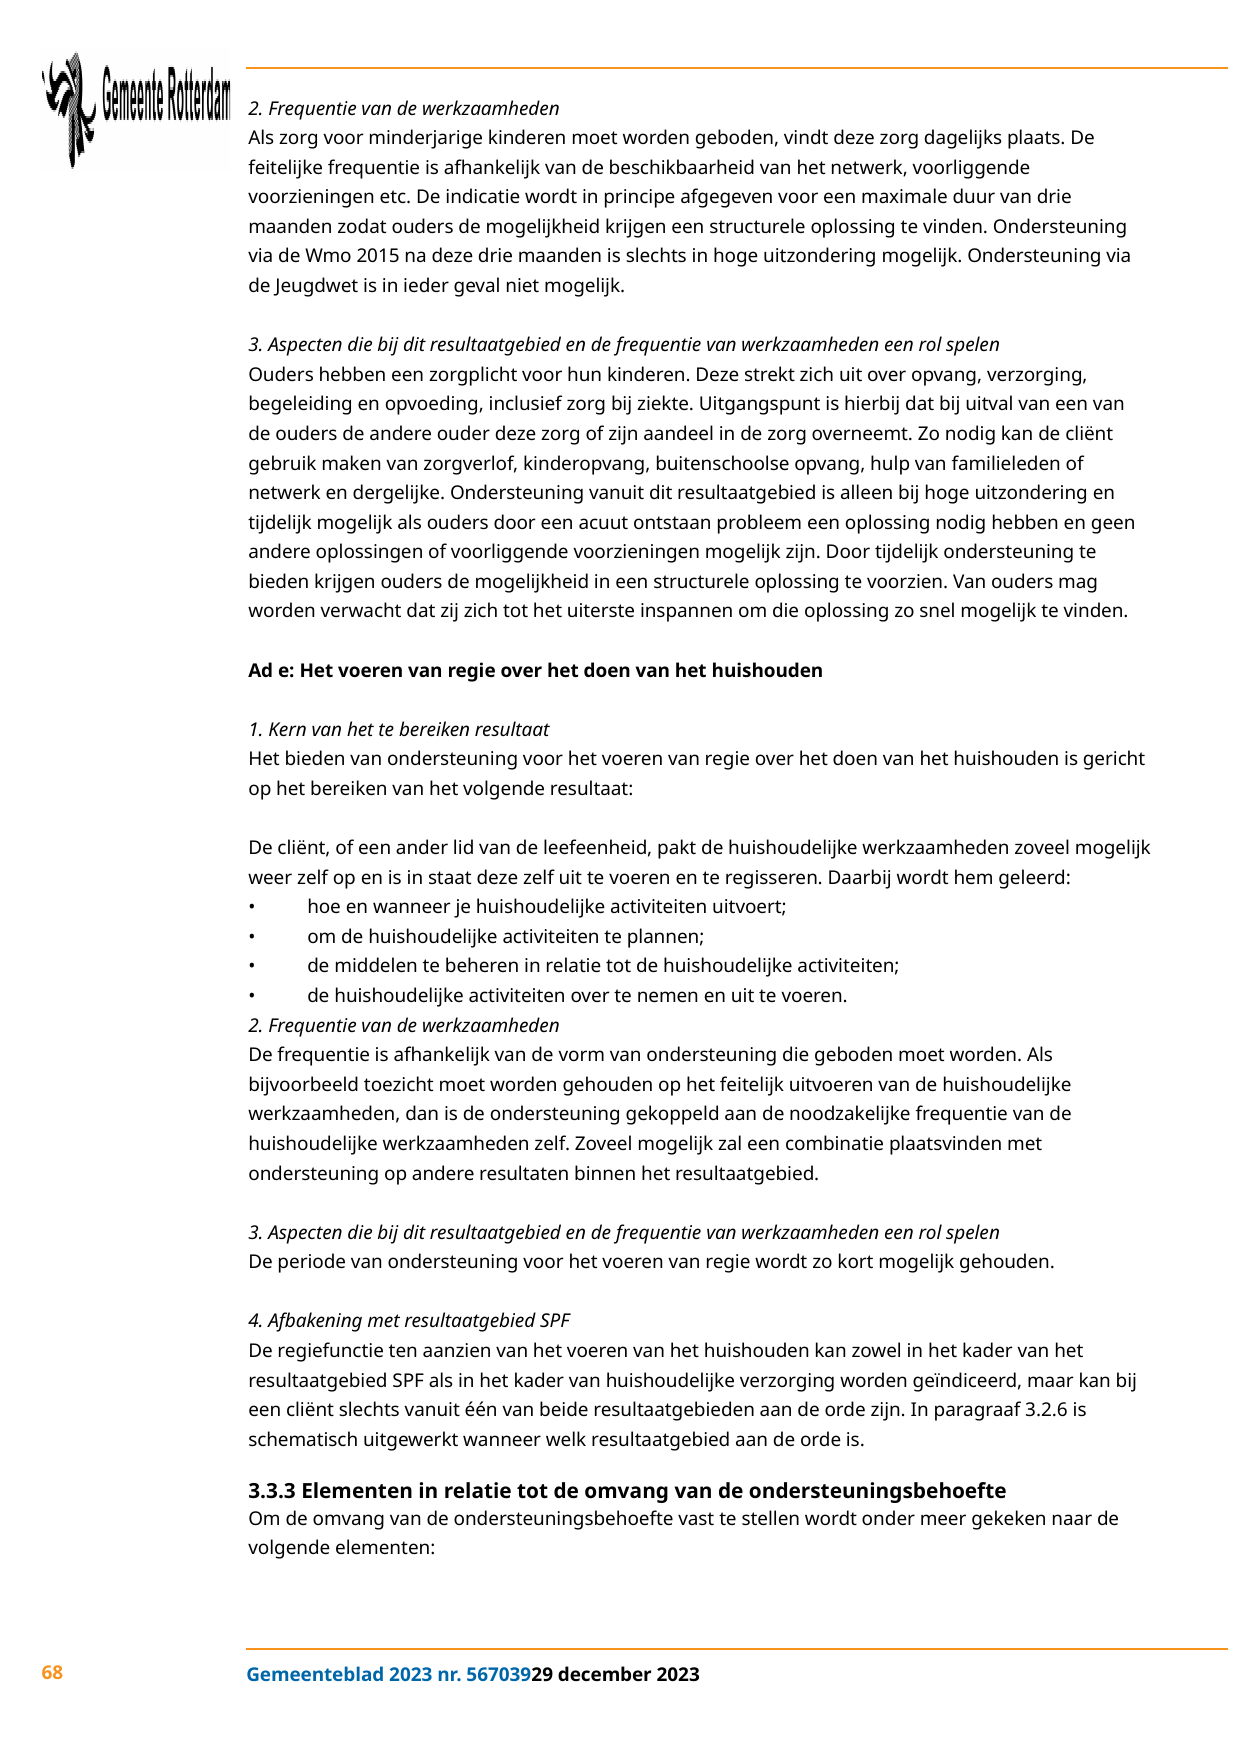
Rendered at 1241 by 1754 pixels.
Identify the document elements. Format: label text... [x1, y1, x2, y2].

text Het bieden van ondersteuning voor het voeren van regie over het doen van het huishouden is gericht op het bereiken van het volgende resultaat: [248, 746, 1152, 801]
text De periode van ondersteuning voor het voeren van regie wordt zo kort mogelijk gehouden. [248, 1248, 1152, 1274]
list de middelen te beheren in relatie tot de huishoudelijke activiteiten; [248, 953, 1152, 978]
text Ad e: Het voeren van regie over het doen van het huishouden [248, 657, 1152, 683]
text 4. Afbakening met resultaatgebied SPF [248, 1308, 1152, 1333]
text Ouders hebben een zorgplicht voor hun kinderen. Deze strekt zich uit over opvang, verzorging, begeleiding en opvoeding, inclusief zorg bij ziekte. Uitgangspunt is hierbij dat bij uitval van een van de ouders de andere ouder deze zorg of zijn aandeel in de zorg overneemt. Zo nodig kan de cliënt gebruik maken van zorgverlof, kinderopvang, buitenschoolse opvang, hulp van familieleden of netwerk en dergelijke. Ondersteuning vanuit dit resultaatgebied is alleen bij hoge uitzondering en tijdelijk mogelijk als ouders door een acuut ontstaan probleem een oplossing nodig hebben en geen andere oplossingen of voorliggende voorzieningen mogelijk zijn. Door tijdelijk ondersteuning te bieden krijgen ouders de mogelijkheid in een structurele oplossing te voorzien. Van ouders mag worden verwacht dat zij zich tot het uiterste inspannen om die oplossing zo snel mogelijk te vinden. [248, 361, 1152, 623]
picture [41, 47, 231, 172]
text 3. Aspecten die bij dit resultaatgebied en de frequentie van werkzaamheden een rol spelen [248, 331, 1152, 357]
list om de huishoudelijke activiteiten te plannen; [248, 923, 1152, 949]
list hoe en wanneer je huishoudelijke activiteiten uitvoert; [248, 893, 1152, 919]
list de huishoudelijke activiteiten over te nemen en uit te voeren. [248, 982, 1152, 1008]
text Als zorg voor minderjarige kinderen moet worden geboden, vindt deze zorg dagelijks plaats. De feitelijke frequentie is afhankelijk van de beschikbaarheid van het netwerk, voorliggende voorzieningen etc. De indicatie wordt in principe afgegeven voor een maximale duur van drie maanden zodat ouders de mogelijkheid krijgen een structurele oplossing te vinden. Ondersteuning via de Wmo 2015 na deze drie maanden is slechts in hoge uitzondering mogelijk. Ondersteuning via de Jeugdwet is in ieder geval niet mogelijk. [248, 124, 1152, 298]
text 2. Frequentie van de werkzaamheden [248, 95, 1152, 121]
text 3.3.3 Elementen in relatie tot de omvang van de ondersteuningsbehoefte [248, 1476, 1152, 1505]
text 1. Kern van het te bereiken resultaat [248, 716, 1152, 742]
text 2. Frequentie van de werkzaamheden [248, 1012, 1152, 1038]
text 3. Aspecten die bij dit resultaatgebied en de frequentie van werkzaamheden een rol spelen [248, 1219, 1152, 1245]
text De frequentie is afhankelijk van de vorm van ondersteuning die geboden moet worden. Als bijvoorbeeld toezicht moet worden gehouden op het feitelijk uitvoeren van de huishoudelijke werkzaamheden, dan is de ondersteuning gekoppeld aan de noodzakelijke frequentie van de huishoudelijke werkzaamheden zelf. Zoveel mogelijk zal een combinatie plaatsvinden met ondersteuning op andere resultaten binnen het resultaatgebied. [248, 1041, 1152, 1186]
text Om de omvang van de ondersteuningsbehoefte vast te stellen wordt onder meer gekeken naar de volgende elementen: [248, 1505, 1152, 1560]
text De regiefunctie ten aanzien van het voeren van het huishouden kan zowel in het kader van het resultaatgebied SPF als in het kader van huishoudelijke verzorging worden geïndiceerd, maar kan bij een cliënt slechts vanuit één van beide resultaatgebieden aan de orde zijn. In paragraaf 3.2.6 is schematisch uitgewerkt wanneer welk resultaatgebied aan de orde is. [248, 1337, 1152, 1452]
text De cliënt, of een ander lid van de leefeenheid, pakt de huishoudelijke werkzaamheden zoveel mogelijk weer zelf op en is in staat deze zelf uit te voeren en te regisseren. Daarbij wordt hem geleerd: [248, 834, 1152, 890]
